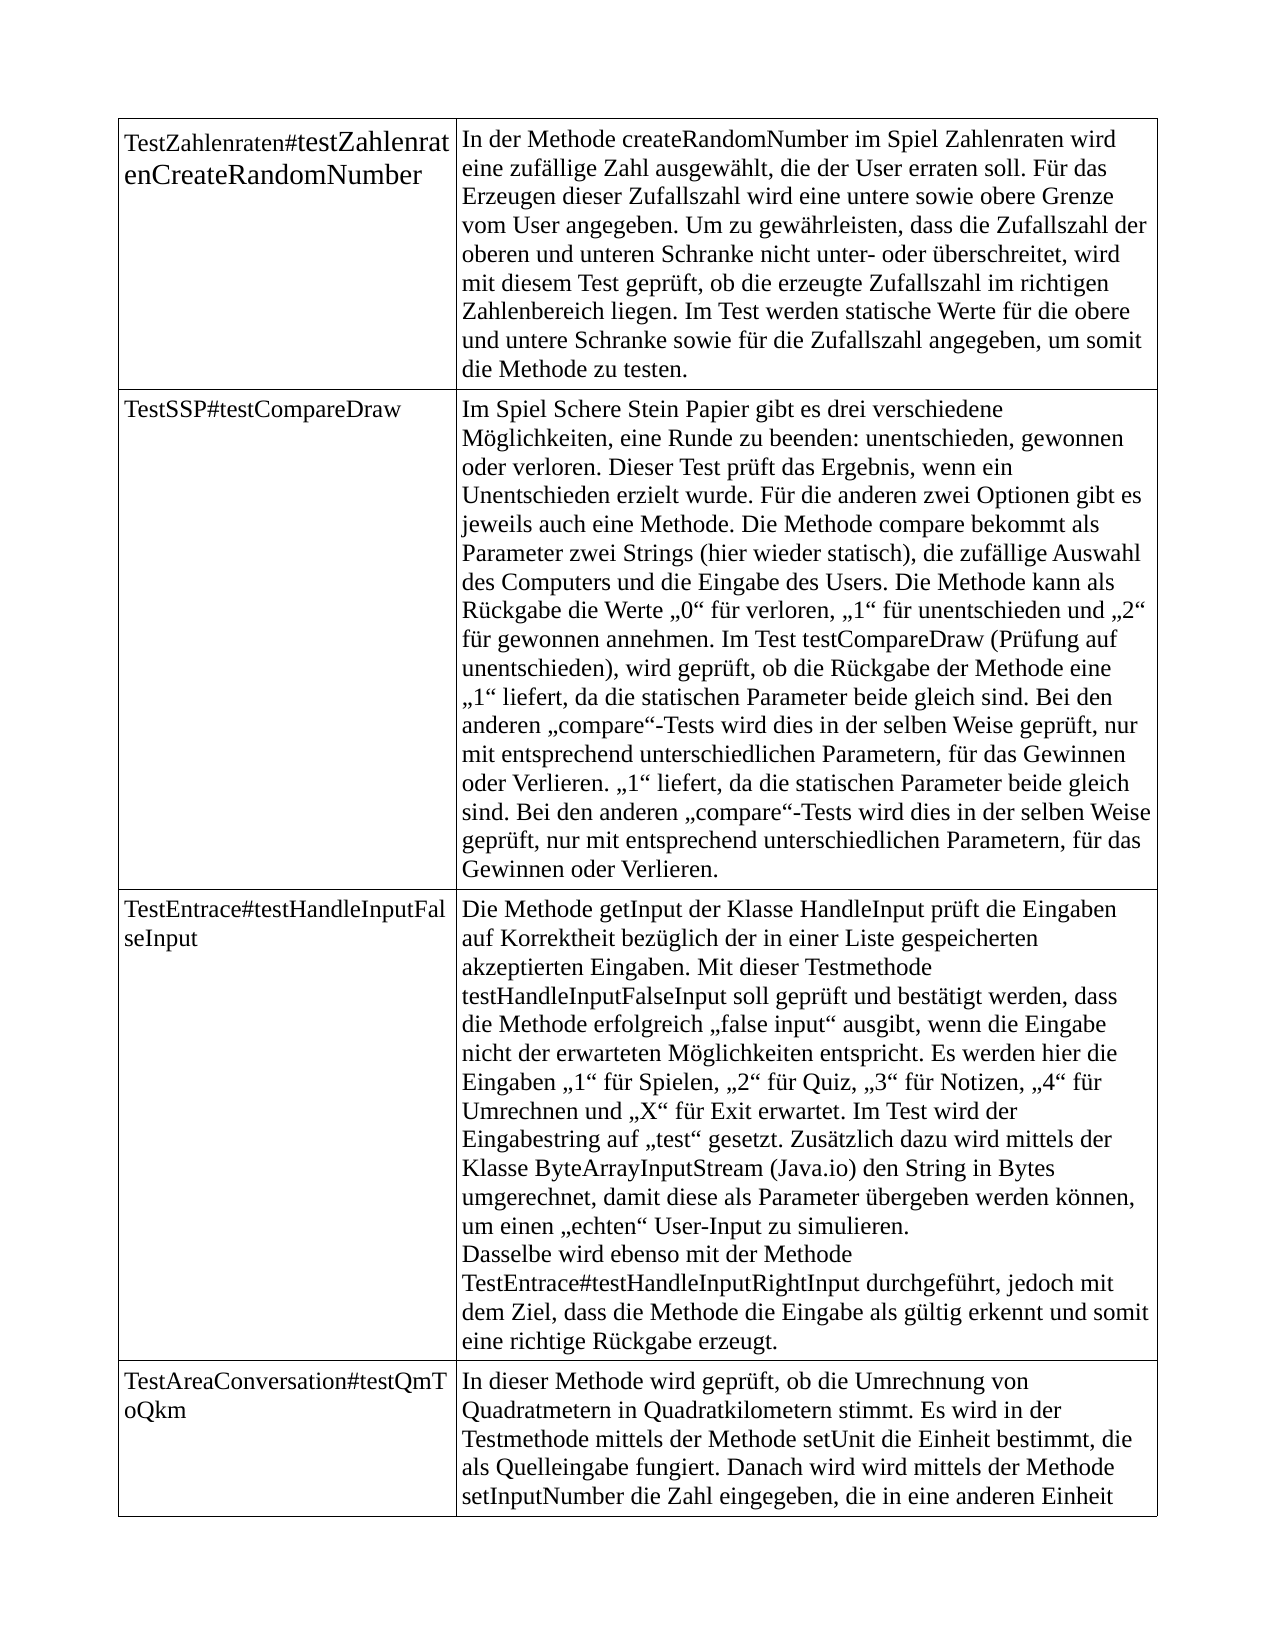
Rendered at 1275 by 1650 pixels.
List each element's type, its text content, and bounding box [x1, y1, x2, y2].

table_cell Im Spiel Schere Stein Papier gibt es drei verschiedene Möglichkeiten, eine Runde zu beenden: unentschieden, gewonnen oder verloren. Dieser Test prüft das Ergebnis, wenn ein Unentschieden erzielt wurde. Für die anderen zwei Optionen gibt es jeweils auch eine Methode. Die Methode compare bekommt als Parameter zwei Strings (hier wieder statisch), die zufällige Auswahl des Computers und die Eingabe des Users. Die Methode kann als Rückgabe die Werte „0“ für verloren, „1“ für unentschieden und „2“ für gewonnen annehmen. Im Test testCompareDraw (Prüfung auf unentschieden), wird geprüft, ob die Rückgabe der Methode eine „1“ liefert, da die statischen Parameter beide gleich sind. Bei den anderen „compare“-Tests wird dies in der selben Weise geprüft, nur mit entsprechend unterschiedlichen Parametern, für das Gewinnen oder Verlieren. „1“ liefert, da die statischen Parameter beide gleich sind. Bei den anderen „compare“-Tests wird dies in der selben Weise geprüft, nur mit entsprechend unterschiedlichen Parametern, für das Gewinnen oder Verlieren. [457, 390, 1157, 889]
table_cell TestSSP#testCompareDraw [119, 390, 456, 889]
table_cell TestAreaConversation#testQmToQkm [119, 1361, 456, 1516]
table_cell In dieser Methode wird geprüft, ob die Umrechnung von Quadratmetern in Quadratkilometern stimmt. Es wird in der Testmethode mittels der Methode setUnit die Einheit bestimmt, die als Quelleingabe fungiert. Danach wird wird mittels der Methode setInputNumber die Zahl eingegeben, die in eine anderen Einheit [457, 1361, 1157, 1516]
table_cell Die Methode getInput der Klasse HandleInput prüft die Eingaben auf Korrektheit bezüglich der in einer Liste gespeicherten akzeptierten Eingaben. Mit dieser Testmethode testHandleInputFalseInput soll geprüft und bestätigt werden, dass die Methode erfolgreich „false input“ ausgibt, wenn die Eingabe nicht der erwarteten Möglichkeiten entspricht. Es werden hier die Eingaben „1“ für Spielen, „2“ für Quiz, „3“ für Notizen, „4“ für Umrechnen und „X“ für Exit erwartet. Im Test wird der Eingabestring auf „test“ gesetzt. Zusätzlich dazu wird mittels der Klasse ByteArrayInputStream (Java.io) den String in Bytes umgerechnet, damit diese als Parameter übergeben werden können, um einen „echten“ User-Input zu simulieren. Dasselbe wird ebenso mit der Methode TestEntrace#testHandleInputRightInput durchgeführt, jedoch mit dem Ziel, dass die Methode die Eingabe als gültig erkennt und somit eine richtige Rückgabe erzeugt. [457, 890, 1157, 1360]
table_cell TestZahlenraten#testZahlenratenCreateRandomNumber [119, 119, 456, 388]
table_cell TestEntrace#testHandleInputFalseInput [119, 890, 456, 1360]
table_cell In der Methode createRandomNumber im Spiel Zahlenraten wird eine zufällige Zahl ausgewählt, die der User erraten soll. Für das Erzeugen dieser Zufallszahl wird eine untere sowie obere Grenze vom User angegeben. Um zu gewährleisten, dass die Zufallszahl der oberen und unteren Schranke nicht unter- oder überschreitet, wird mit diesem Test geprüft, ob die erzeugte Zufallszahl im richtigen Zahlenbereich liegen. Im Test werden statische Werte für die obere und untere Schranke sowie für die Zufallszahl angegeben, um somit die Methode zu testen. [457, 119, 1157, 388]
